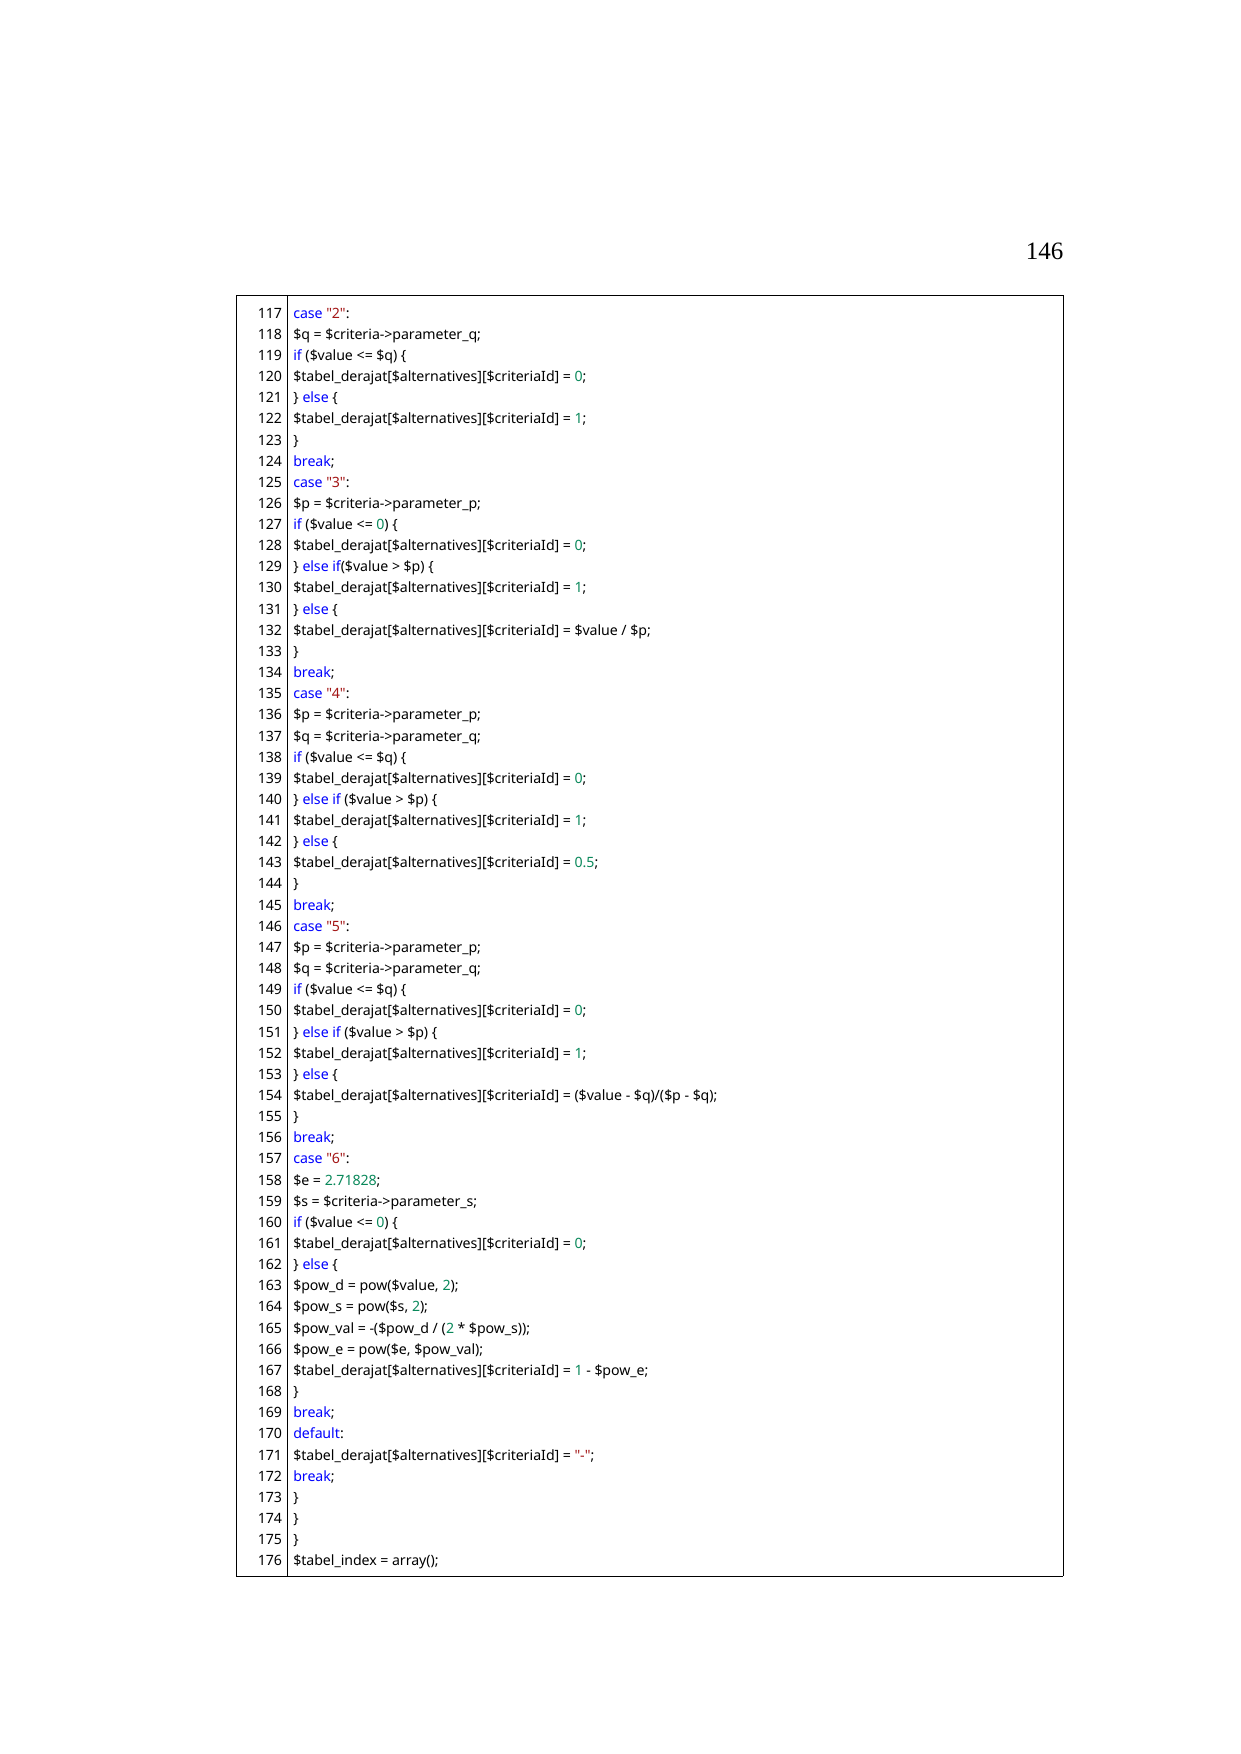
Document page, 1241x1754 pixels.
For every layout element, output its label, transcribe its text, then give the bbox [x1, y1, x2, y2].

table_header case "2": $q = $criteria->parameter_q; if ($value <= $q) { $tabel_derajat[$alternatives][$criteriaId] = 0; } else { $tabel_derajat[$alternatives][$criteriaId] = 1; } break; case "3": $p = $criteria->parameter_p; if ($value <= 0) { $tabel_derajat[$alternatives][$criteriaId] = 0; } else if($value > $p) { $tabel_derajat[$alternatives][$criteriaId] = 1; } else { $tabel_derajat[$alternatives][$criteriaId] = $value / $p; } break; case "4": $p = $criteria->parameter_p; $q = $criteria->parameter_q; if ($value <= $q) { $tabel_derajat[$alternatives][$criteriaId] = 0; } else if ($value > $p) { $tabel_derajat[$alternatives][$criteriaId] = 1; } else { $tabel_derajat[$alternatives][$criteriaId] = 0.5; } break; case "5": $p = $criteria->parameter_p; $q = $criteria->parameter_q; if ($value <= $q) { $tabel_derajat[$alternatives][$criteriaId] = 0; } else if ($value > $p) { $tabel_derajat[$alternatives][$criteriaId] = 1; } else { $tabel_derajat[$alternatives][$criteriaId] = ($value - $q)/($p - $q); } break; case "6": $e = 2.71828; $s = $criteria->parameter_s; if ($value <= 0) { $tabel_derajat[$alternatives][$criteriaId] = 0; } else { $pow_d = pow($value, 2); $pow_s = pow($s, 2); $pow_val = -($pow_d / (2 * $pow_s)); $pow_e = pow($e, $pow_val); $tabel_derajat[$alternatives][$criteriaId] = 1 - $pow_e; } break; default: $tabel_derajat[$alternatives][$criteriaId] = "-"; break; } } } $tabel_index = array(); [288, 296, 1063, 1576]
table_header 117 118 119 120 121 122 123 124 125 126 127 128 129 130 131 132 133 134 135 136 137 138 139 140 141 142 143 144 145 146 147 148 149 150 151 152 153 154 155 156 157 158 159 160 161 162 163 164 165 166 167 168 169 170 171 172 173 174 175 176 [237, 296, 287, 1576]
